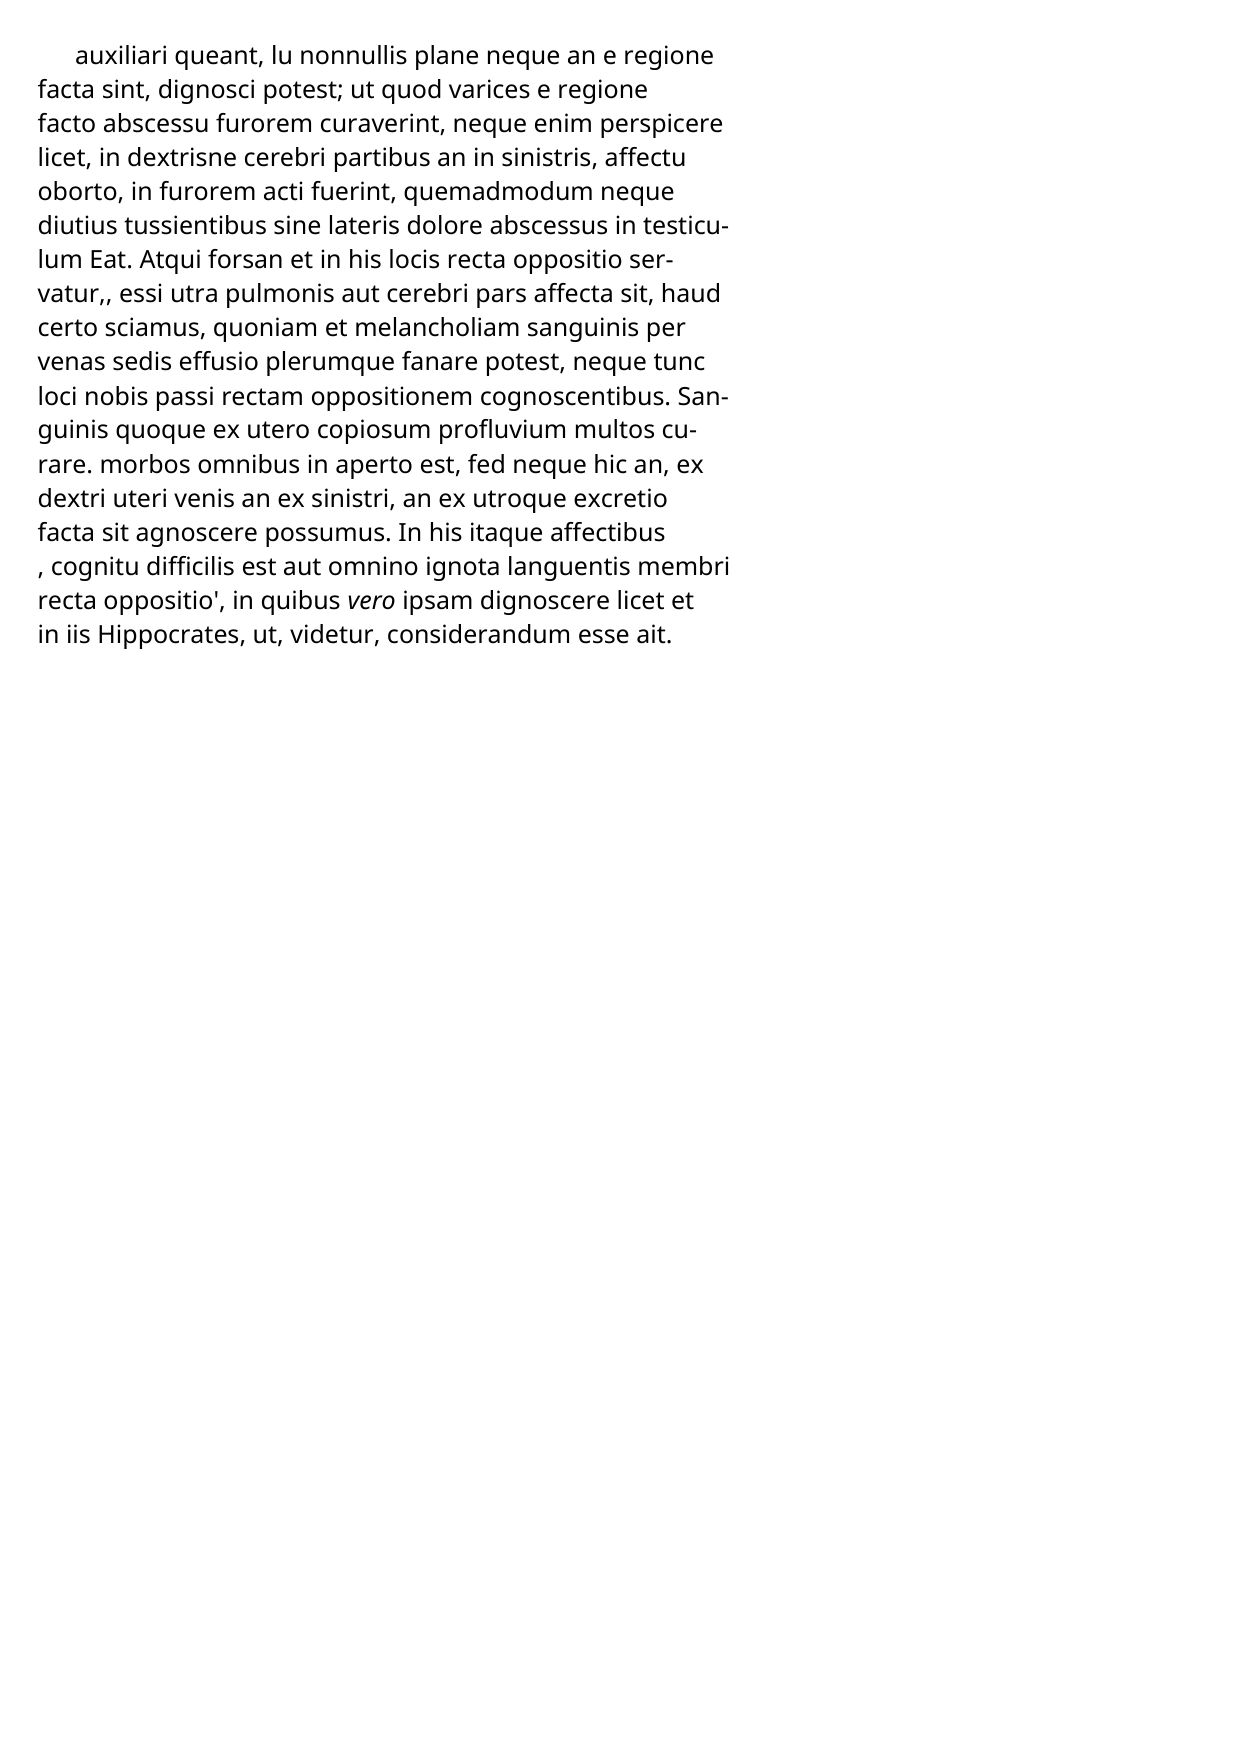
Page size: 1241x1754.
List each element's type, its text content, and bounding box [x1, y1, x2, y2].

text auxiliari queant, lu nonnullis plane neque an e regione facta sint, dignosci potest; ut quod varices e regione facto abscessu furorem curaverint, neque enim perspicere licet, in dextrisne cerebri partibus an in sinistris, affectu oborto, in furorem acti fuerint, quemadmodum neque diutius tussientibus sine lateris dolore abscessus in testicu- lum Eat. Atqui forsan et in his locis recta oppositio ser- vatur,, essi utra pulmonis aut cerebri pars affecta sit, haud certo sciamus, quoniam et melancholiam sanguinis per venas sedis effusio plerumque fanare potest, neque tunc loci nobis passi rectam oppositionem cognoscentibus. San- guinis quoque ex utero copiosum profluvium multos cu- rare. morbos omnibus in aperto est, fed neque hic an, ex dextri uteri venis an ex sinistri, an ex utroque excretio facta sit agnoscere possumus. In his itaque affectibus , cognitu difficilis est aut omnino ignota languentis membri recta oppositio', in quibus vero ipsam dignoscere licet et in iis Hippocrates, ut, videtur, considerandum esse ait. [37, 37, 1203, 651]
